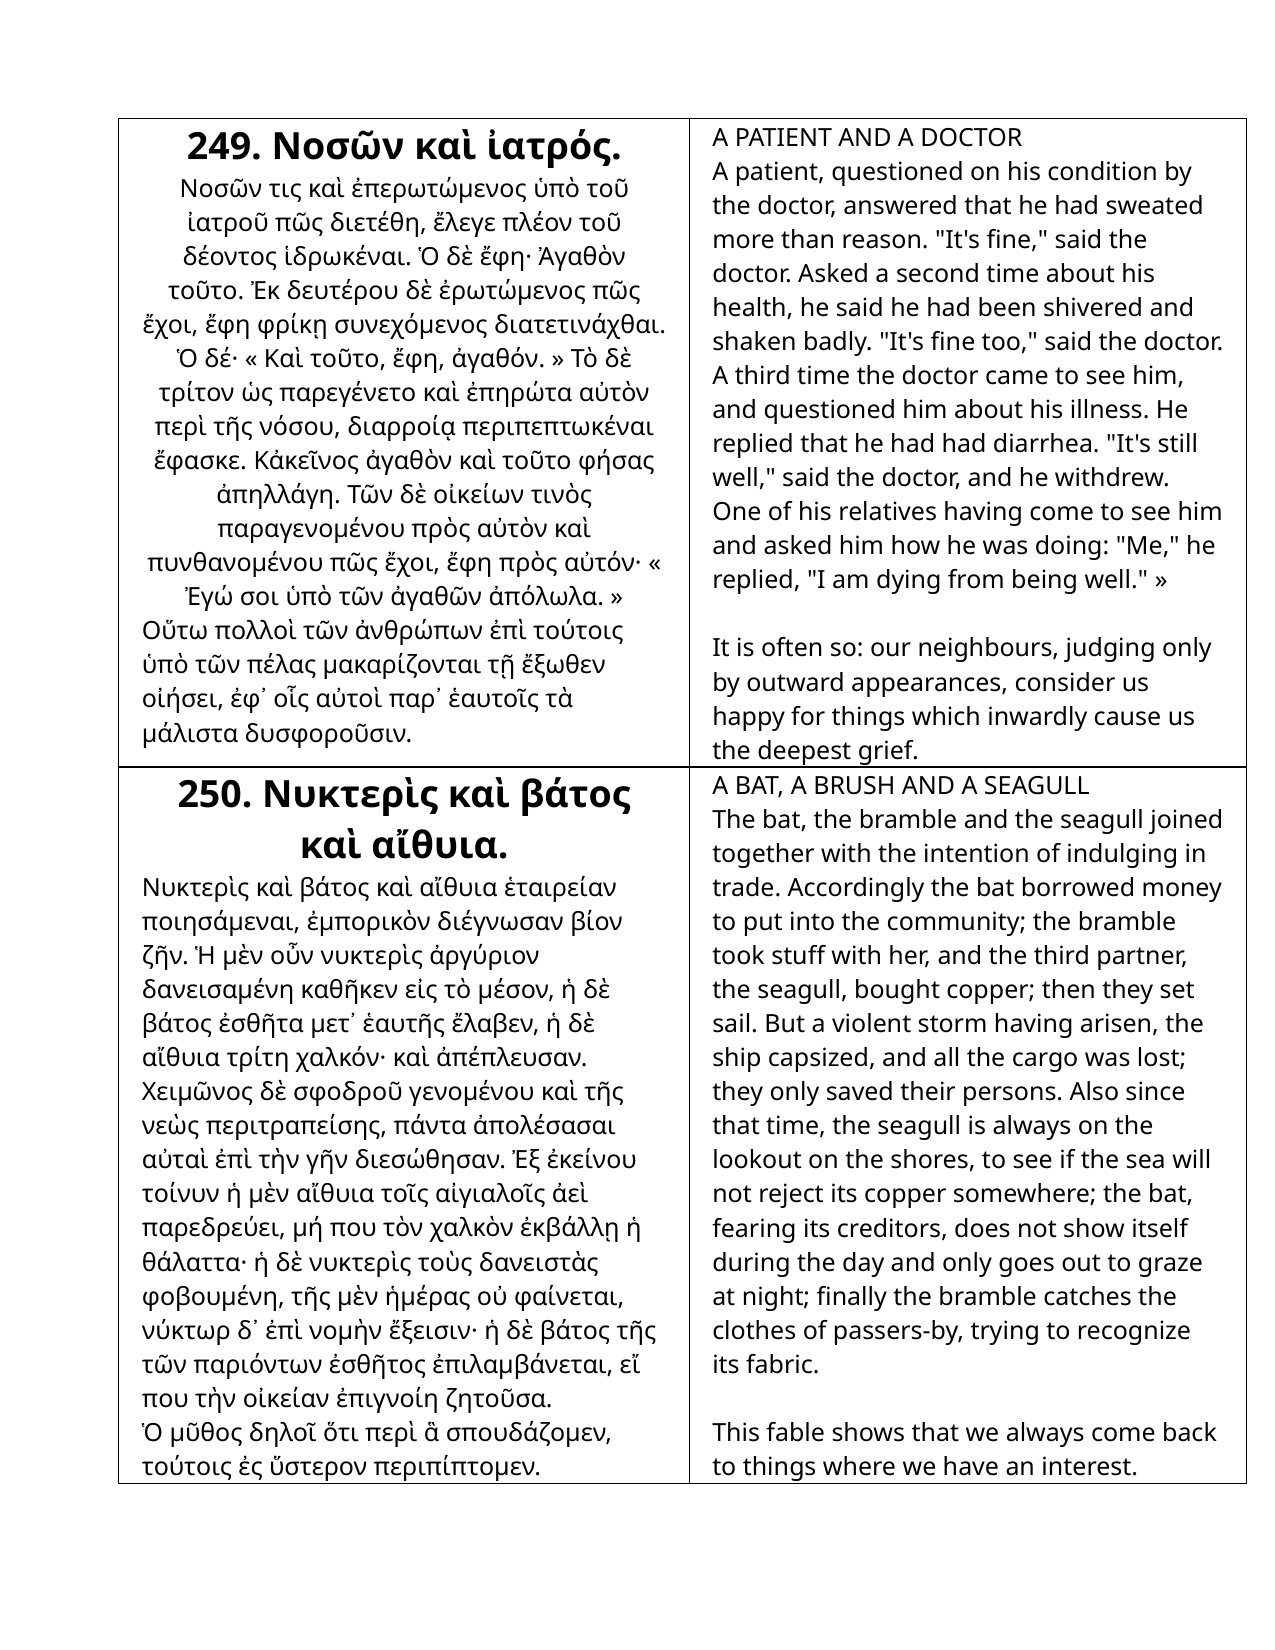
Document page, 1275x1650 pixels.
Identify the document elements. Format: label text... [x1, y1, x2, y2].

table_cell A PATIENT AND A DOCTOR A patient, questioned on his condition by the doctor, answered that he had sweated more than reason. "It's fine," said the doctor. Asked a second time about his health, he said he had been shivered and shaken badly. "It's fine too," said the doctor. A third time the doctor came to see him, and questioned him about his illness. He replied that he had had diarrhea. "It's still well," said the doctor, and he withdrew. One of his relatives having come to see him and asked him how he was doing: "Me," he replied, "I am dying from being well." » It is often so: our neighbours, judging only by outward appearances, consider us happy for things which inwardly cause us the deepest grief. [690, 119, 1246, 766]
table_cell A BAT, A BRUSH AND A SEAGULL The bat, the bramble and the seagull joined together with the intention of indulging in trade. Accordingly the bat borrowed money to put into the community; the bramble took stuff with her, and the third partner, the seagull, bought copper; then they set sail. But a violent storm having arisen, the ship capsized, and all the cargo was lost; they only saved their persons. Also since that time, the seagull is always on the lookout on the shores, to see if the sea will not reject its copper somewhere; the bat, fearing its creditors, does not show itself during the day and only goes out to graze at night; finally the bramble catches the clothes of passers-by, trying to recognize its fabric. This fable shows that we always come back to things where we have an interest. [690, 768, 1246, 1483]
table_cell 250. Νυκτερὶς καὶ βάτος καὶ αἴθυια. Νυκτερὶς καὶ βάτος καὶ αἴθυια ἑταιρείαν ποιησάμεναι, ἐμπορικὸν διέγνωσαν βίον ζῆν. Ἡ μὲν οὖν νυκτερὶς ἀργύριον δανεισαμένη καθῆκεν εἰς τὸ μέσον, ἡ δὲ βάτος ἐσθῆτα μετ᾿ ἑαυτῆς ἔλαβεν, ἡ δὲ αἴθυια τρίτη χαλκόν· καὶ ἀπέπλευσαν. Χειμῶνος δὲ σφοδροῦ γενομένου καὶ τῆς νεὼς περιτραπείσης, πάντα ἀπολέσασαι αὐταὶ ἐπὶ τὴν γῆν διεσώθησαν. Ἐξ ἐκείνου τοίνυν ἡ μὲν αἴθυια τοῖς αἰγιαλοῖς ἀεὶ παρεδρεύει, μή που τὸν χαλκὸν ἐκβάλλῃ ἡ θάλαττα· ἡ δὲ νυκτερὶς τοὺς δανειστὰς φοβουμένη, τῆς μὲν ἡμέρας οὐ φαίνεται, νύκτωρ δ᾿ ἐπὶ νομὴν ἔξεισιν· ἡ δὲ βάτος τῆς τῶν παριόντων ἐσθῆτος ἐπιλαμβάνεται, εἴ που τὴν οἰκείαν ἐπιγνοίη ζητοῦσα. Ὁ μῦθος δηλοῖ ὅτι περὶ ἃ σπουδάζομεν, τούτοις ἐς ὕστερον περιπίπτομεν. [119, 768, 689, 1483]
table_cell 249. Νοσῶν καὶ ἰατρός. Νοσῶν τις καὶ ἐπερωτώμενος ὑπὸ τοῦ ἰατροῦ πῶς διετέθη, ἔλεγε πλέον τοῦ δέοντος ἱδρωκέναι. Ὁ δὲ ἔφη· Ἀγαθὸν τοῦτο. Ἐκ δευτέρου δὲ ἐρωτώμενος πῶς ἔχοι, ἔφη φρίκῃ συνεχόμενος διατετινάχθαι. Ὁ δέ· « Καὶ τοῦτο, ἔφη, ἀγαθόν. » Τὸ δὲ τρίτον ὡς παρεγένετο καὶ ἐπηρώτα αὐτὸν περὶ τῆς νόσου, διαρροίᾳ περιπεπτωκέναι ἔφασκε. Κἀκεῖνος ἀγαθὸν καὶ τοῦτο φήσας ἀπηλλάγη. Τῶν δὲ οἰκείων τινὸς παραγενομένου πρὸς αὐτὸν καὶ πυνθανομένου πῶς ἔχοι, ἔφη πρὸς αὐτόν· « Ἐγώ σοι ὑπὸ τῶν ἀγαθῶν ἀπόλωλα. » Οὕτω πολλοὶ τῶν ἀνθρώπων ἐπὶ τούτοις ὑπὸ τῶν πέλας μακαρίζονται τῇ ἔξωθεν οἰήσει, ἐφ᾿ οἷς αὐτοὶ παρ᾿ ἑαυτοῖς τὰ μάλιστα δυσφοροῦσιν. [119, 119, 689, 766]
